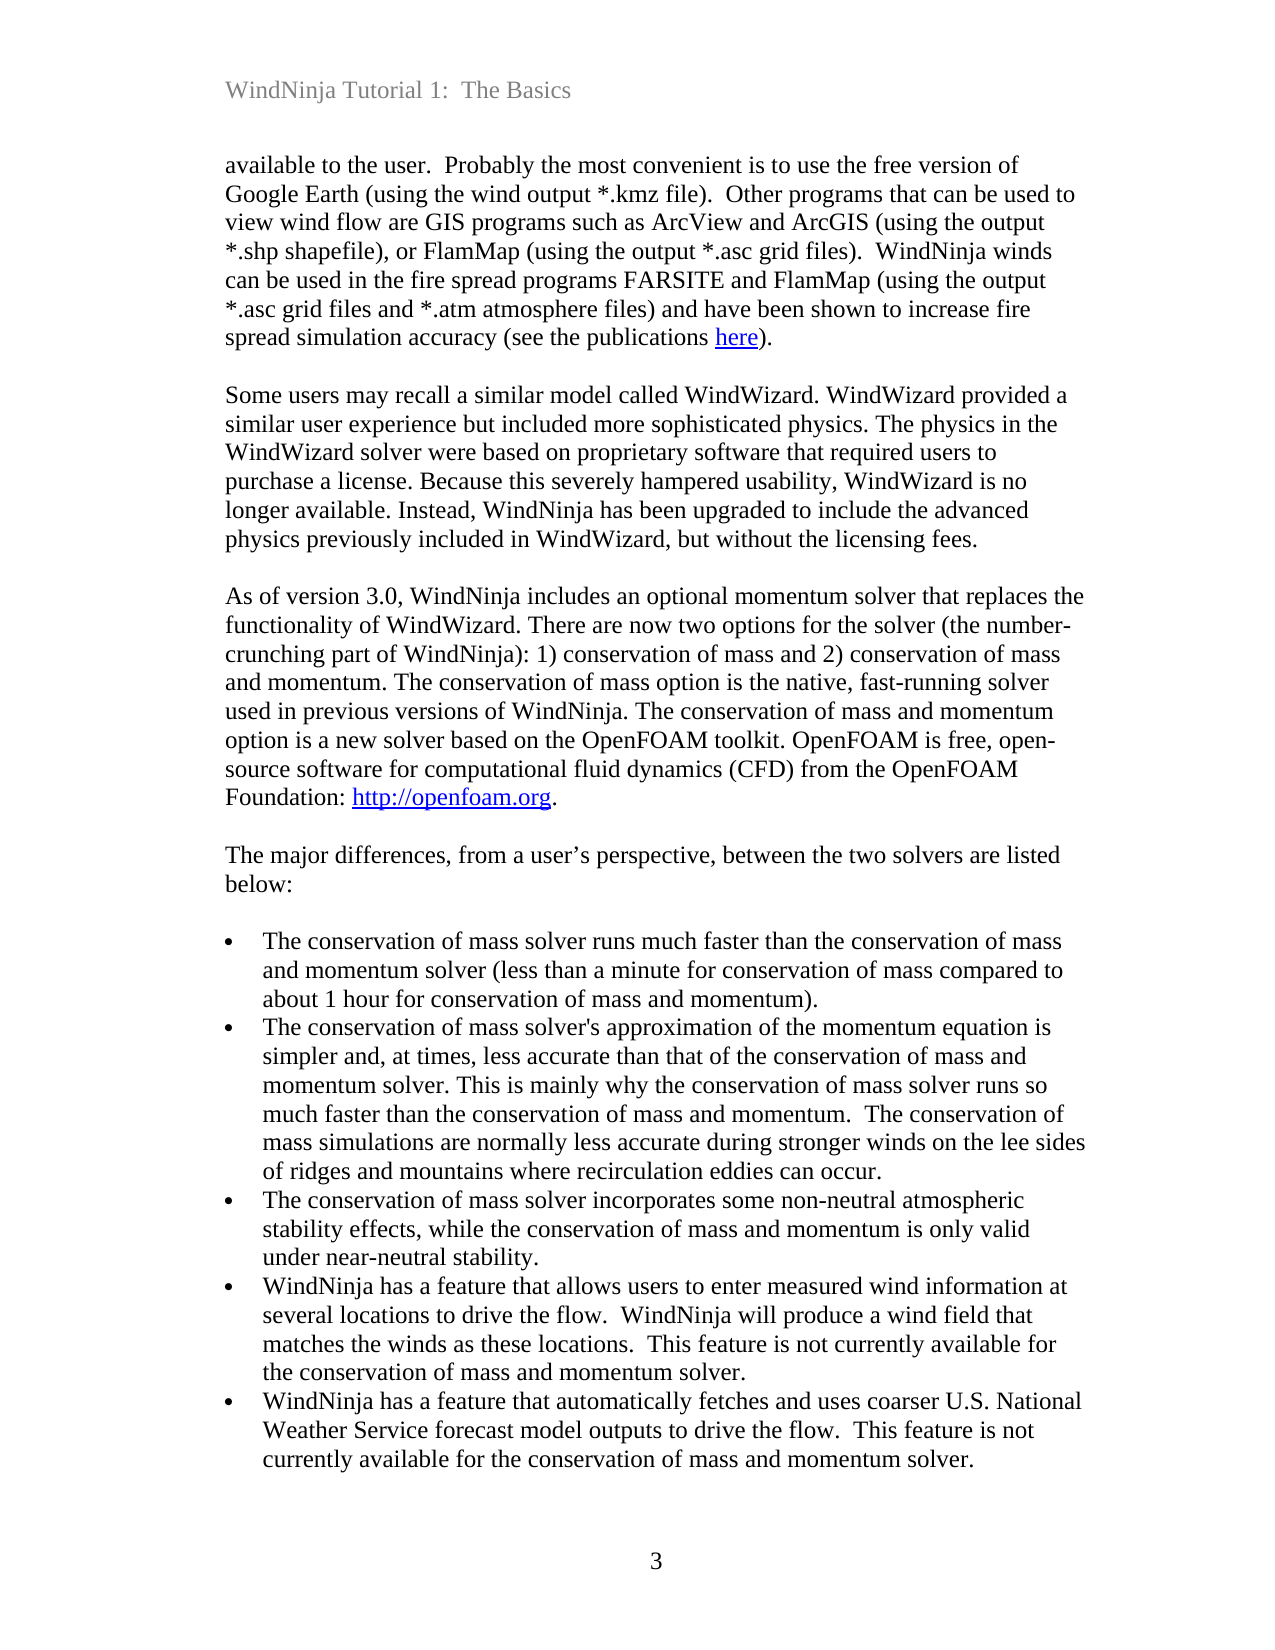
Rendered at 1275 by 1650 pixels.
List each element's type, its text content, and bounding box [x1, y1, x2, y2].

text Some users may recall a similar model called WindWizard. WindWizard provided a similar user experience but included more sophisticated physics. The physics in the WindWizard solver were based on proprietary software that required users to purchase a license. Because this severely hampered usability, WindWizard is no longer available. Instead, WindNinja has been upgraded to include the advanced physics previously included in WindWizard, but without the licensing fees. [225, 380, 1087, 552]
list The conservation of mass solver's approximation of the momentum equation is simpler and, at times, less accurate than that of the conservation of mass and momentum solver. This is mainly why the conservation of mass solver runs so much faster than the conservation of mass and momentum. The conservation of mass simulations are normally less accurate during stronger winds on the lee sides of ridges and mountains where recirculation eddies can occur. [225, 1012, 1087, 1185]
text The major differences, from a user’s perspective, between the two solvers are listed below: [225, 840, 1087, 897]
list The conservation of mass solver runs much faster than the conservation of mass and momentum solver (less than a minute for conservation of mass compared to about 1 hour for conservation of mass and momentum). [225, 926, 1087, 1012]
list WindNinja has a feature that automatically fetches and uses coarser U.S. National Weather Service forecast model outputs to drive the flow. This feature is not currently available for the conservation of mass and momentum solver. [225, 1386, 1087, 1472]
list The conservation of mass solver incorporates some non-neutral atmospheric stability effects, while the conservation of mass and momentum is only valid under near-neutral stability. [225, 1185, 1087, 1271]
text As of version 3.0, WindNinja includes an optional momentum solver that replaces the functionality of WindWizard. There are now two options for the solver (the number-crunching part of WindNinja): 1) conservation of mass and 2) conservation of mass and momentum. The conservation of mass option is the native, fast-running solver used in previous versions of WindNinja. The conservation of mass and momentum option is a new solver based on the OpenFOAM toolkit. OpenFOAM is free, open-source software for computational fluid dynamics (CFD) from the OpenFOAM Foundation: http://openfoam.org. [225, 581, 1087, 811]
list WindNinja has a feature that allows users to enter measured wind information at several locations to drive the flow. WindNinja will produce a wind field that matches the winds as these locations. This feature is not currently available for the conservation of mass and momentum solver. [225, 1271, 1087, 1386]
text available to the user. Probably the most convenient is to use the free version of Google Earth (using the wind output *.kmz file). Other programs that can be used to view wind flow are GIS programs such as ArcView and ArcGIS (using the output *.shp shapefile), or FlamMap (using the output *.asc grid files). WindNinja winds can be used in the fire spread programs FARSITE and FlamMap (using the output *.asc grid files and *.atm atmosphere files) and have been shown to increase fire spread simulation accuracy (see the publications here). [225, 150, 1087, 351]
